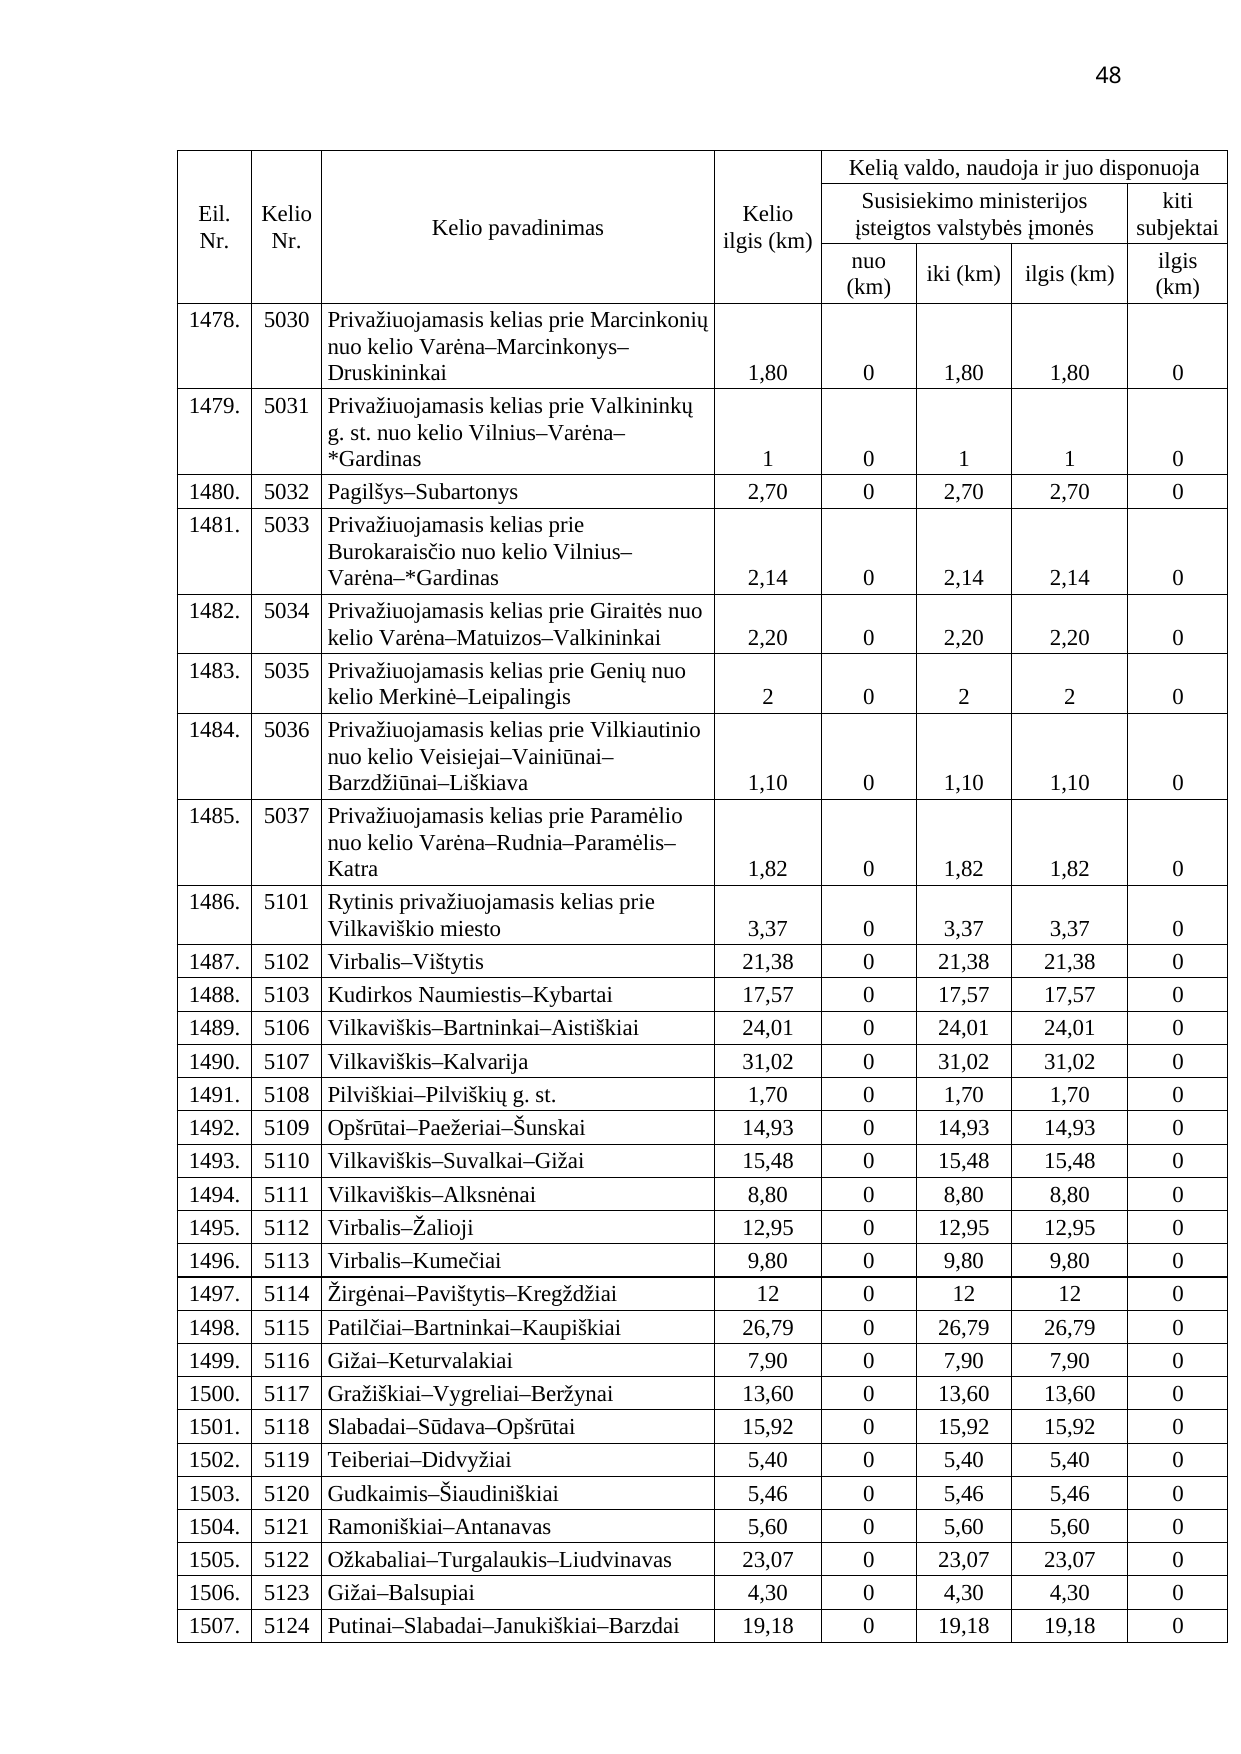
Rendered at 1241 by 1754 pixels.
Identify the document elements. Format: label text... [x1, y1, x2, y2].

table_cell 0 [1128, 1377, 1227, 1409]
table_cell 21,38 [917, 945, 1011, 977]
table_cell 13,60 [1012, 1377, 1127, 1409]
table_cell 26,79 [715, 1311, 821, 1343]
table_cell 17,57 [715, 978, 821, 1011]
table_cell 5035 [252, 654, 321, 713]
table_cell Privažiuojamasis kelias prie Burokaraisčio nuo kelio Vilnius–Varėna–*Gardinas [322, 509, 714, 593]
table_cell 5033 [252, 509, 321, 593]
table_cell 1,80 [715, 304, 821, 388]
table_cell 26,79 [917, 1311, 1011, 1343]
table_cell 1479. [178, 389, 251, 474]
table_cell 9,80 [917, 1244, 1011, 1276]
table_cell 24,01 [715, 1012, 821, 1044]
table_cell 5037 [252, 800, 321, 884]
table_cell 15,92 [917, 1410, 1011, 1442]
table_cell 0 [1128, 1510, 1227, 1542]
table_cell 15,48 [715, 1145, 821, 1177]
table_cell 1502. [178, 1444, 251, 1476]
table_cell Virbalis–Vištytis [322, 945, 714, 977]
table_cell Privažiuojamasis kelias prie Vilkiautinio nuo kelio Veisiejai–Vainiūnai–Barzdžiūnai–Liškiava [322, 714, 714, 798]
table_cell Gudkaimis–Šiaudiniškiai [322, 1477, 714, 1509]
table_cell Privažiuojamasis kelias prie Marcinkonių nuo kelio Varėna–Marcinkonys–Druskininkai [322, 304, 714, 388]
table_cell 0 [1128, 1576, 1227, 1609]
table_cell 26,79 [1012, 1311, 1127, 1343]
table_cell 0 [1128, 714, 1227, 798]
table_cell 8,80 [1012, 1178, 1127, 1210]
table_cell 0 [822, 978, 916, 1011]
table_cell 5,46 [715, 1477, 821, 1509]
table_cell 0 [1128, 654, 1227, 713]
table_cell 5124 [252, 1610, 321, 1642]
table_cell 5,46 [917, 1477, 1011, 1509]
table_cell 14,93 [715, 1111, 821, 1143]
table_cell 1,82 [917, 800, 1011, 884]
table_cell 0 [1128, 509, 1227, 593]
table_cell 12 [917, 1278, 1011, 1309]
table_cell 12 [715, 1278, 821, 1309]
table_cell 1499. [178, 1344, 251, 1376]
table_cell 17,57 [917, 978, 1011, 1011]
table_cell 3,37 [715, 886, 821, 944]
table_cell 0 [1128, 1078, 1227, 1110]
table_cell 0 [1128, 595, 1227, 653]
table_cell Privažiuojamasis kelias prie Valkininkų g. st. nuo kelio Vilnius–Varėna–*Gardinas [322, 389, 714, 474]
table_header Kelio ilgis (km) [715, 151, 821, 302]
table_cell 0 [822, 1610, 916, 1642]
table_cell 0 [822, 1477, 916, 1509]
table_cell 1,70 [917, 1078, 1011, 1110]
table_cell 5101 [252, 886, 321, 944]
table_cell 0 [822, 1410, 916, 1442]
table_cell 5118 [252, 1410, 321, 1442]
table_cell 0 [822, 1078, 916, 1110]
table_cell 31,02 [715, 1045, 821, 1077]
table_cell 1,10 [715, 714, 821, 798]
table_cell 2 [715, 654, 821, 713]
table_cell 5106 [252, 1012, 321, 1044]
table_cell 0 [822, 1344, 916, 1376]
table_header Kelio Nr. [252, 151, 321, 302]
table_cell 1,82 [715, 800, 821, 884]
table_cell 5,40 [715, 1444, 821, 1476]
table_cell 0 [1128, 1344, 1227, 1376]
table_cell 0 [1128, 978, 1227, 1011]
table_cell 1482. [178, 595, 251, 653]
table_cell 17,57 [1012, 978, 1127, 1011]
table_cell 31,02 [1012, 1045, 1127, 1077]
table_cell Žirgėnai–Pavištytis–Kregždžiai [322, 1278, 714, 1309]
table_cell 9,80 [715, 1244, 821, 1276]
table_cell 1496. [178, 1244, 251, 1276]
table_cell Putinai–Slabadai–Janukiškiai–Barzdai [322, 1610, 714, 1642]
table_cell 5034 [252, 595, 321, 653]
table_cell 13,60 [917, 1377, 1011, 1409]
table_cell 2,14 [917, 509, 1011, 593]
table_cell 1488. [178, 978, 251, 1011]
table_cell 0 [1128, 1543, 1227, 1575]
table_cell 1497. [178, 1278, 251, 1309]
table_cell 1 [1012, 389, 1127, 474]
table_cell 0 [1128, 1178, 1227, 1210]
table_cell 1,80 [1012, 304, 1127, 388]
table_cell 5,60 [715, 1510, 821, 1542]
table_cell 1505. [178, 1543, 251, 1575]
table_cell 15,92 [1012, 1410, 1127, 1442]
table_cell 0 [1128, 1111, 1227, 1143]
table_cell 2,70 [917, 475, 1011, 507]
table_cell 14,93 [1012, 1111, 1127, 1143]
table_header Eil. Nr. [178, 151, 251, 302]
table_cell 5113 [252, 1244, 321, 1276]
table_cell Ožkabaliai–Turgalaukis–Liudvinavas [322, 1543, 714, 1575]
table_cell 9,80 [1012, 1244, 1127, 1276]
table_cell 0 [1128, 800, 1227, 884]
table_cell 0 [822, 1045, 916, 1077]
table_cell 1492. [178, 1111, 251, 1143]
table_cell 5103 [252, 978, 321, 1011]
table_cell 0 [1128, 1145, 1227, 1177]
table_cell Privažiuojamasis kelias prie Genių nuo kelio Merkinė–Leipalingis [322, 654, 714, 713]
table_cell 4,30 [715, 1576, 821, 1609]
table_cell 0 [822, 800, 916, 884]
table_cell Vilkaviškis–Bartninkai–Aistiškiai [322, 1012, 714, 1044]
table_cell Susisiekimo ministerijos įsteigtos valstybės įmonės [822, 184, 1127, 243]
table_cell Pagilšys–Subartonys [322, 475, 714, 507]
table_cell 0 [822, 1576, 916, 1609]
table_cell 0 [1128, 475, 1227, 507]
table_cell 12 [1012, 1278, 1127, 1309]
table_cell 0 [822, 595, 916, 653]
table_cell Vilkaviškis–Alksnėnai [322, 1178, 714, 1210]
table_cell 2,20 [715, 595, 821, 653]
table_cell 23,07 [917, 1543, 1011, 1575]
table_cell 3,37 [1012, 886, 1127, 944]
table_header Kelią valdo, naudoja ir juo disponuoja [822, 151, 1227, 183]
table_cell 1485. [178, 800, 251, 884]
table_cell 12,95 [715, 1211, 821, 1243]
table_cell 5,40 [917, 1444, 1011, 1476]
table_cell 1,70 [1012, 1078, 1127, 1110]
table_cell iki (km) [917, 244, 1011, 302]
table_cell 1480. [178, 475, 251, 507]
table_cell 0 [1128, 304, 1227, 388]
table_cell 5,46 [1012, 1477, 1127, 1509]
table_cell 24,01 [917, 1012, 1011, 1044]
table_cell 4,30 [1012, 1576, 1127, 1609]
table_cell 1507. [178, 1610, 251, 1642]
table_cell 1,70 [715, 1078, 821, 1110]
table_cell 1498. [178, 1311, 251, 1343]
table_cell 13,60 [715, 1377, 821, 1409]
table_cell Gižai–Keturvalakiai [322, 1344, 714, 1376]
table_cell Gižai–Balsupiai [322, 1576, 714, 1609]
table_cell 19,18 [715, 1610, 821, 1642]
table_cell 31,02 [917, 1045, 1011, 1077]
table_cell 5032 [252, 475, 321, 507]
table_cell 1483. [178, 654, 251, 713]
table_cell 1,10 [1012, 714, 1127, 798]
table_cell 5108 [252, 1078, 321, 1110]
table_cell Opšrūtai–Paežeriai–Šunskai [322, 1111, 714, 1143]
table_cell 0 [822, 1111, 916, 1143]
table_cell 0 [822, 1510, 916, 1542]
table_cell 4,30 [917, 1576, 1011, 1609]
table_cell 0 [1128, 1311, 1227, 1343]
table_cell 19,18 [1012, 1610, 1127, 1642]
table_cell 0 [822, 1178, 916, 1210]
table_cell 5116 [252, 1344, 321, 1376]
table_cell 1506. [178, 1576, 251, 1609]
table_cell 0 [822, 1444, 916, 1476]
table_cell 23,07 [715, 1543, 821, 1575]
table_cell 12,95 [1012, 1211, 1127, 1243]
table_cell 0 [1128, 886, 1227, 944]
table_cell kiti subjektai [1128, 184, 1227, 243]
table_cell 2,20 [917, 595, 1011, 653]
table_cell 5114 [252, 1278, 321, 1309]
table_cell 15,48 [917, 1145, 1011, 1177]
table_cell 5030 [252, 304, 321, 388]
table_cell 1,80 [917, 304, 1011, 388]
table_cell ilgis (km) [1128, 244, 1227, 302]
table_cell 0 [822, 1543, 916, 1575]
table_cell Virbalis–Žalioji [322, 1211, 714, 1243]
table_cell 5,40 [1012, 1444, 1127, 1476]
table_cell 0 [822, 509, 916, 593]
table_cell 15,48 [1012, 1145, 1127, 1177]
table_cell 0 [1128, 1477, 1227, 1509]
table_cell Ramoniškiai–Antanavas [322, 1510, 714, 1542]
table_cell 5111 [252, 1178, 321, 1210]
table_cell 5120 [252, 1477, 321, 1509]
table_cell 1503. [178, 1477, 251, 1509]
table_cell 8,80 [715, 1178, 821, 1210]
table_cell 3,37 [917, 886, 1011, 944]
table_cell 14,93 [917, 1111, 1011, 1143]
table_cell 1 [917, 389, 1011, 474]
table_cell 1478. [178, 304, 251, 388]
table_cell 0 [1128, 1244, 1227, 1276]
table_cell 0 [822, 1244, 916, 1276]
table_cell 5036 [252, 714, 321, 798]
table_cell 0 [1128, 1444, 1227, 1476]
table_cell 1500. [178, 1377, 251, 1409]
table_cell 1493. [178, 1145, 251, 1177]
table_cell 0 [822, 714, 916, 798]
table_cell 5115 [252, 1311, 321, 1343]
table_cell 5102 [252, 945, 321, 977]
table_cell 0 [822, 1012, 916, 1044]
table_cell 2,70 [715, 475, 821, 507]
table_header Kelio pavadinimas [322, 151, 714, 302]
table_cell Pilviškiai–Pilviškių g. st. [322, 1078, 714, 1110]
table_cell 0 [1128, 389, 1227, 474]
table_cell 0 [1128, 1012, 1227, 1044]
table_cell 5,60 [917, 1510, 1011, 1542]
table_cell 0 [1128, 945, 1227, 977]
table_cell Virbalis–Kumečiai [322, 1244, 714, 1276]
table_cell 21,38 [1012, 945, 1127, 977]
table_cell 2 [917, 654, 1011, 713]
table_cell 5112 [252, 1211, 321, 1243]
table_cell 0 [822, 1211, 916, 1243]
table_cell 0 [822, 1311, 916, 1343]
table_cell Slabadai–Sūdava–Opšrūtai [322, 1410, 714, 1442]
table_cell 1489. [178, 1012, 251, 1044]
table_cell 1491. [178, 1078, 251, 1110]
table_cell 1484. [178, 714, 251, 798]
table_cell Privažiuojamasis kelias prie Giraitės nuo kelio Varėna–Matuizos–Valkininkai [322, 595, 714, 653]
table_cell 1490. [178, 1045, 251, 1077]
table_cell 1501. [178, 1410, 251, 1442]
table_cell 1486. [178, 886, 251, 944]
table_cell 5110 [252, 1145, 321, 1177]
table_cell 2,14 [715, 509, 821, 593]
table_cell 1495. [178, 1211, 251, 1243]
table_cell 0 [822, 945, 916, 977]
table_cell Rytinis privažiuojamasis kelias prie Vilkaviškio miesto [322, 886, 714, 944]
table_cell 1,10 [917, 714, 1011, 798]
table_cell 0 [822, 1278, 916, 1309]
table_cell 5117 [252, 1377, 321, 1409]
table_cell 1504. [178, 1510, 251, 1542]
table_cell 2,14 [1012, 509, 1127, 593]
table_cell 2,20 [1012, 595, 1127, 653]
table_cell 12,95 [917, 1211, 1011, 1243]
table_cell 21,38 [715, 945, 821, 977]
table_cell 0 [822, 304, 916, 388]
table_cell 0 [1128, 1278, 1227, 1309]
table_cell 1494. [178, 1178, 251, 1210]
table_cell 8,80 [917, 1178, 1011, 1210]
table_cell 0 [822, 475, 916, 507]
table_cell 0 [1128, 1610, 1227, 1642]
table_cell 0 [822, 654, 916, 713]
table_cell ilgis (km) [1012, 244, 1127, 302]
table_cell 0 [822, 389, 916, 474]
table_cell 0 [1128, 1045, 1227, 1077]
table_cell 5122 [252, 1543, 321, 1575]
table_cell 0 [1128, 1211, 1227, 1243]
table_cell 1481. [178, 509, 251, 593]
table_cell 23,07 [1012, 1543, 1127, 1575]
table_cell 5119 [252, 1444, 321, 1476]
table_cell 0 [1128, 1410, 1227, 1442]
table_cell 5031 [252, 389, 321, 474]
table_cell 0 [822, 886, 916, 944]
table_cell 15,92 [715, 1410, 821, 1442]
table_cell Teiberiai–Didvyžiai [322, 1444, 714, 1476]
table_cell 5123 [252, 1576, 321, 1609]
table_cell 0 [822, 1145, 916, 1177]
table_cell nuo (km) [822, 244, 916, 302]
table_cell Vilkaviškis–Kalvarija [322, 1045, 714, 1077]
table_cell Kudirkos Naumiestis–Kybartai [322, 978, 714, 1011]
table_cell 7,90 [715, 1344, 821, 1376]
table_cell 2 [1012, 654, 1127, 713]
table_cell 7,90 [917, 1344, 1011, 1376]
table_cell 0 [822, 1377, 916, 1409]
table_cell 5,60 [1012, 1510, 1127, 1542]
table_cell 19,18 [917, 1610, 1011, 1642]
table_cell 5109 [252, 1111, 321, 1143]
table_cell 1 [715, 389, 821, 474]
table_cell 1487. [178, 945, 251, 977]
table_cell 7,90 [1012, 1344, 1127, 1376]
table_cell Patilčiai–Bartninkai–Kaupiškiai [322, 1311, 714, 1343]
table_cell 2,70 [1012, 475, 1127, 507]
table_cell Vilkaviškis–Suvalkai–Gižai [322, 1145, 714, 1177]
table_cell 5121 [252, 1510, 321, 1542]
table_cell 1,82 [1012, 800, 1127, 884]
table_cell 5107 [252, 1045, 321, 1077]
table_cell Gražiškiai–Vygreliai–Beržynai [322, 1377, 714, 1409]
table_cell 24,01 [1012, 1012, 1127, 1044]
table_cell Privažiuojamasis kelias prie Paramėlio nuo kelio Varėna–Rudnia–Paramėlis–Katra [322, 800, 714, 884]
